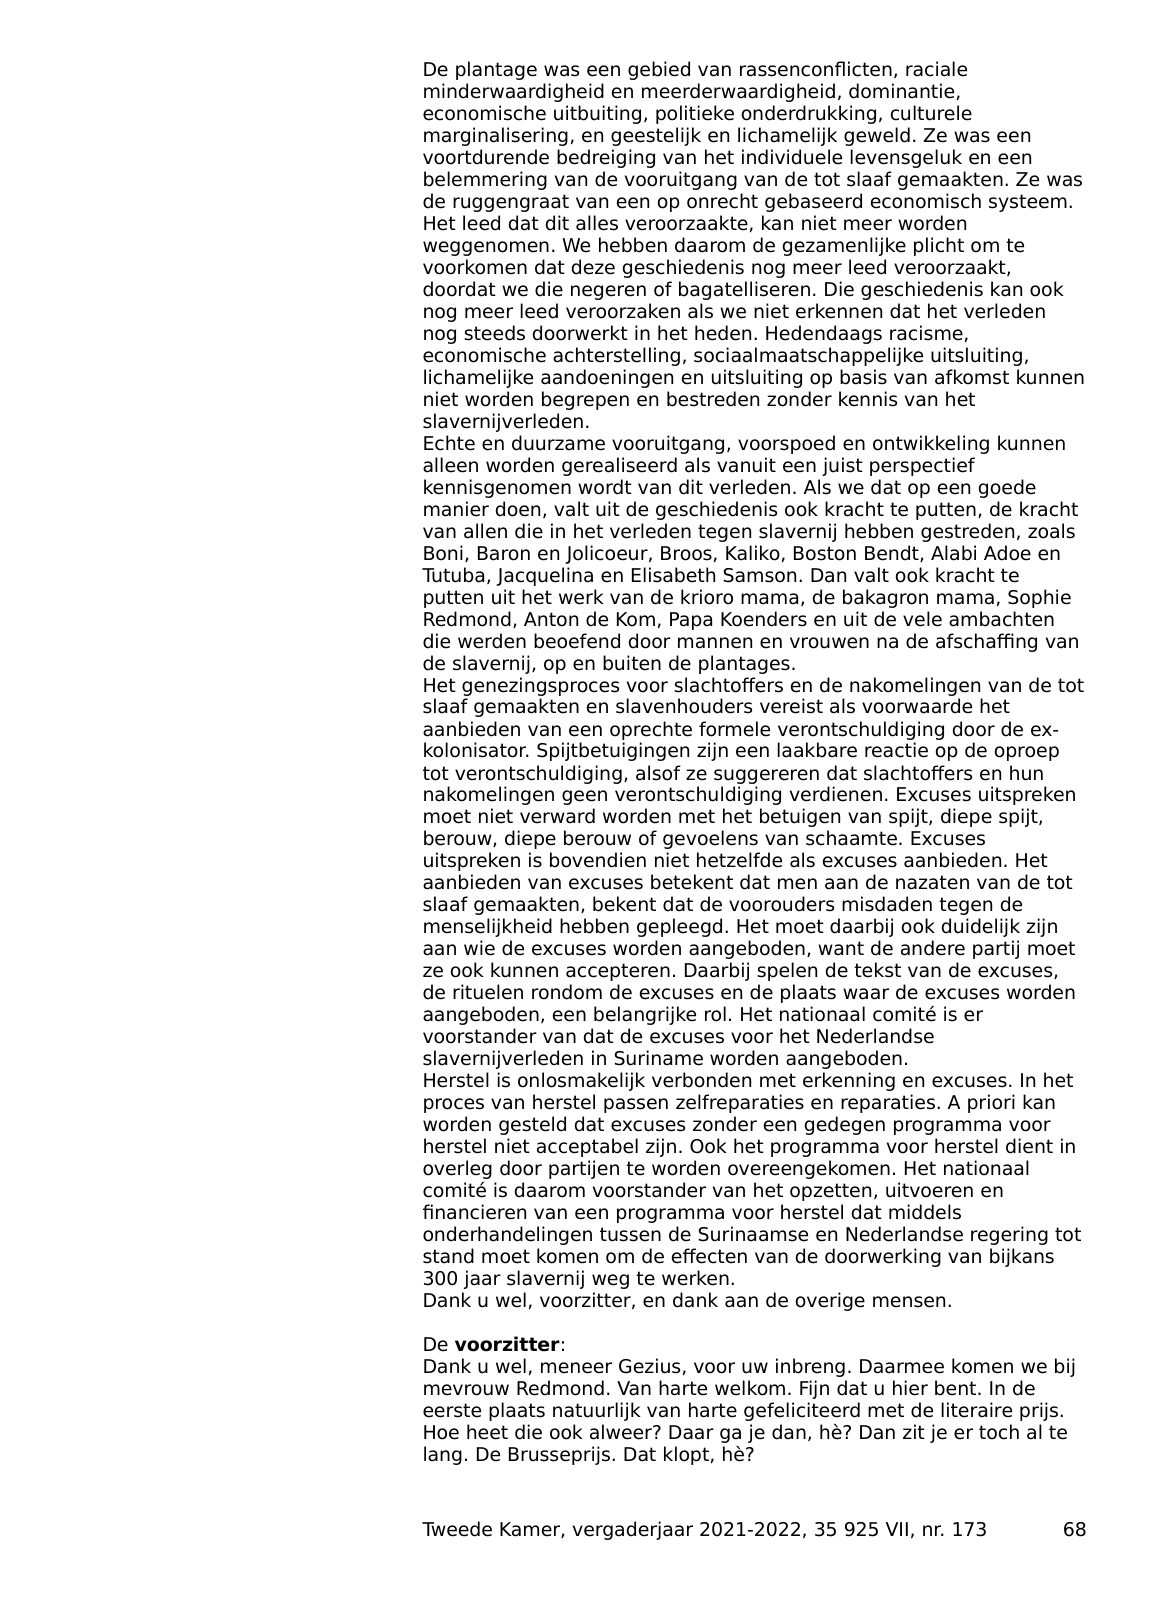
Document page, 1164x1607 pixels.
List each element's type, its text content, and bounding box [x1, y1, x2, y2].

text Herstel is onlosmakelijk verbonden met erkenning en excuses. In het proces van herstel passen zelfreparaties en reparaties. A priori kan worden gesteld dat excuses zonder een gedegen programma voor herstel niet acceptabel zijn. Ook het programma voor herstel dient in overleg door partijen te worden overeengekomen. Het nationaal comité is daarom voorstander van het opzetten, uitvoeren en financieren van een programma voor herstel dat middels onderhandelingen tussen de Surinaamse en Nederlandse regering tot stand moet komen om de effecten van de doorwerking van bijkans 300 jaar slavernij weg te werken. [422, 1070, 1087, 1290]
text De voorzitter: [422, 1334, 1087, 1356]
text Echte en duurzame vooruitgang, voorspoed en ontwikkeling kunnen alleen worden gerealiseerd als vanuit een juist perspectief kennisgenomen wordt van dit verleden. Als we dat op een goede manier doen, valt uit de geschiedenis ook kracht te putten, de kracht van allen die in het verleden tegen slavernij hebben gestreden, zoals Boni, Baron en Jolicoeur, Broos, Kaliko, Boston Bendt, Alabi Adoe en Tutuba, Jacquelina en Elisabeth Samson. Dan valt ook kracht te putten uit het werk van de krioro mama, de bakagron mama, Sophie Redmond, Anton de Kom, Papa Koenders en uit de vele ambachten die werden beoefend door mannen en vrouwen na de afschaffing van de slavernij, op en buiten de plantages. [422, 433, 1087, 674]
text Dank u wel, voorzitter, en dank aan de overige mensen. [422, 1290, 1087, 1312]
text De plantage was een gebied van rassenconflicten, raciale minderwaardigheid en meerderwaardigheid, dominantie, economische uitbuiting, politieke onderdrukking, culturele marginalisering, en geestelijk en lichamelijk geweld. Ze was een voortdurende bedreiging van het individuele levensgeluk en een belemmering van de vooruitgang van de tot slaaf gemaakten. Ze was de ruggengraat van een op onrecht gebaseerd economisch systeem. Het leed dat dit alles veroorzaakte, kan niet meer worden weggenomen. We hebben daarom de gezamenlijke plicht om te voorkomen dat deze geschiedenis nog meer leed veroorzaakt, doordat we die negeren of bagatelliseren. Die geschiedenis kan ook nog meer leed veroorzaken als we niet erkennen dat het verleden nog steeds doorwerkt in het heden. Hedendaags racisme, economische achterstelling, sociaalmaatschappelijke uitsluiting, lichamelijke aandoeningen en uitsluiting op basis van afkomst kunnen niet worden begrepen en bestreden zonder kennis van het slavernijverleden. [422, 59, 1087, 433]
text Dank u wel, meneer Gezius, voor uw inbreng. Daarmee komen we bij mevrouw Redmond. Van harte welkom. Fijn dat u hier bent. In de eerste plaats natuurlijk van harte gefeliciteerd met de literaire prijs. Hoe heet die ook alweer? Daar ga je dan, hè? Dan zit je er toch al te lang. De Brusseprijs. Dat klopt, hè? [422, 1356, 1087, 1466]
text Het genezingsproces voor slachtoffers en de nakomelingen van de tot slaaf gemaakten en slavenhouders vereist als voorwaarde het aanbieden van een oprechte formele verontschuldiging door de ex-kolonisator. Spijtbetuigingen zijn een laakbare reactie op de oproep tot verontschuldiging, alsof ze suggereren dat slachtoffers en hun nakomelingen geen verontschuldiging verdienen. Excuses uitspreken moet niet verward worden met het betuigen van spijt, diepe spijt, berouw, diepe berouw of gevoelens van schaamte. Excuses uitspreken is bovendien niet hetzelfde als excuses aanbieden. Het aanbieden van excuses betekent dat men aan de nazaten van de tot slaaf gemaakten, bekent dat de voorouders misdaden tegen de menselijkheid hebben gepleegd. Het moet daarbij ook duidelijk zijn aan wie de excuses worden aangeboden, want de andere partij moet ze ook kunnen accepteren. Daarbij spelen de tekst van de excuses, de rituelen rondom de excuses en de plaats waar de excuses worden aangeboden, een belangrijke rol. Het nationaal comité is er voorstander van dat de excuses voor het Nederlandse slavernijverleden in Suriname worden aangeboden. [422, 674, 1087, 1070]
